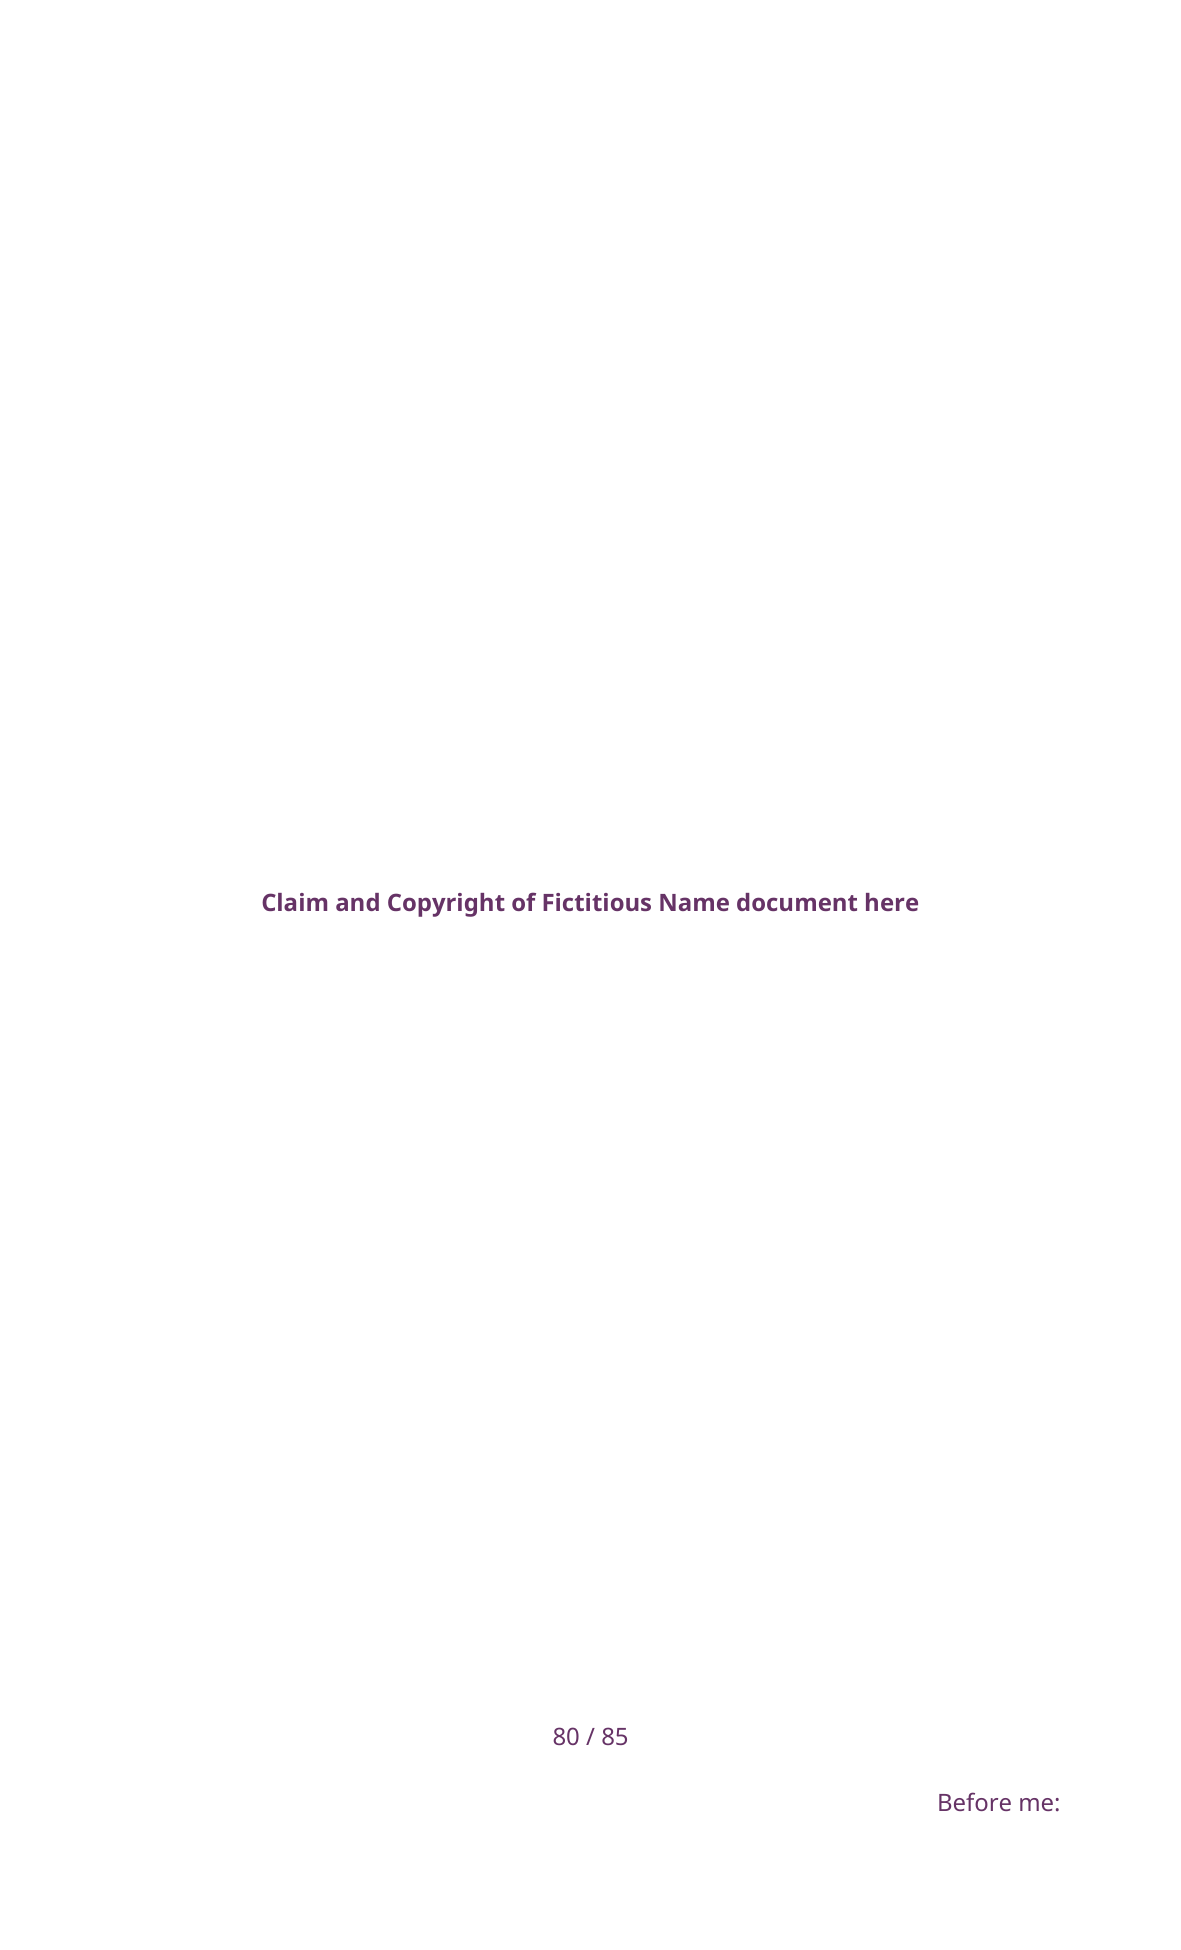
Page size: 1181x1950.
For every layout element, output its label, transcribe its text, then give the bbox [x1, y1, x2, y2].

text Claim and Copyright of Fictitious Name document here [120, 886, 1061, 918]
